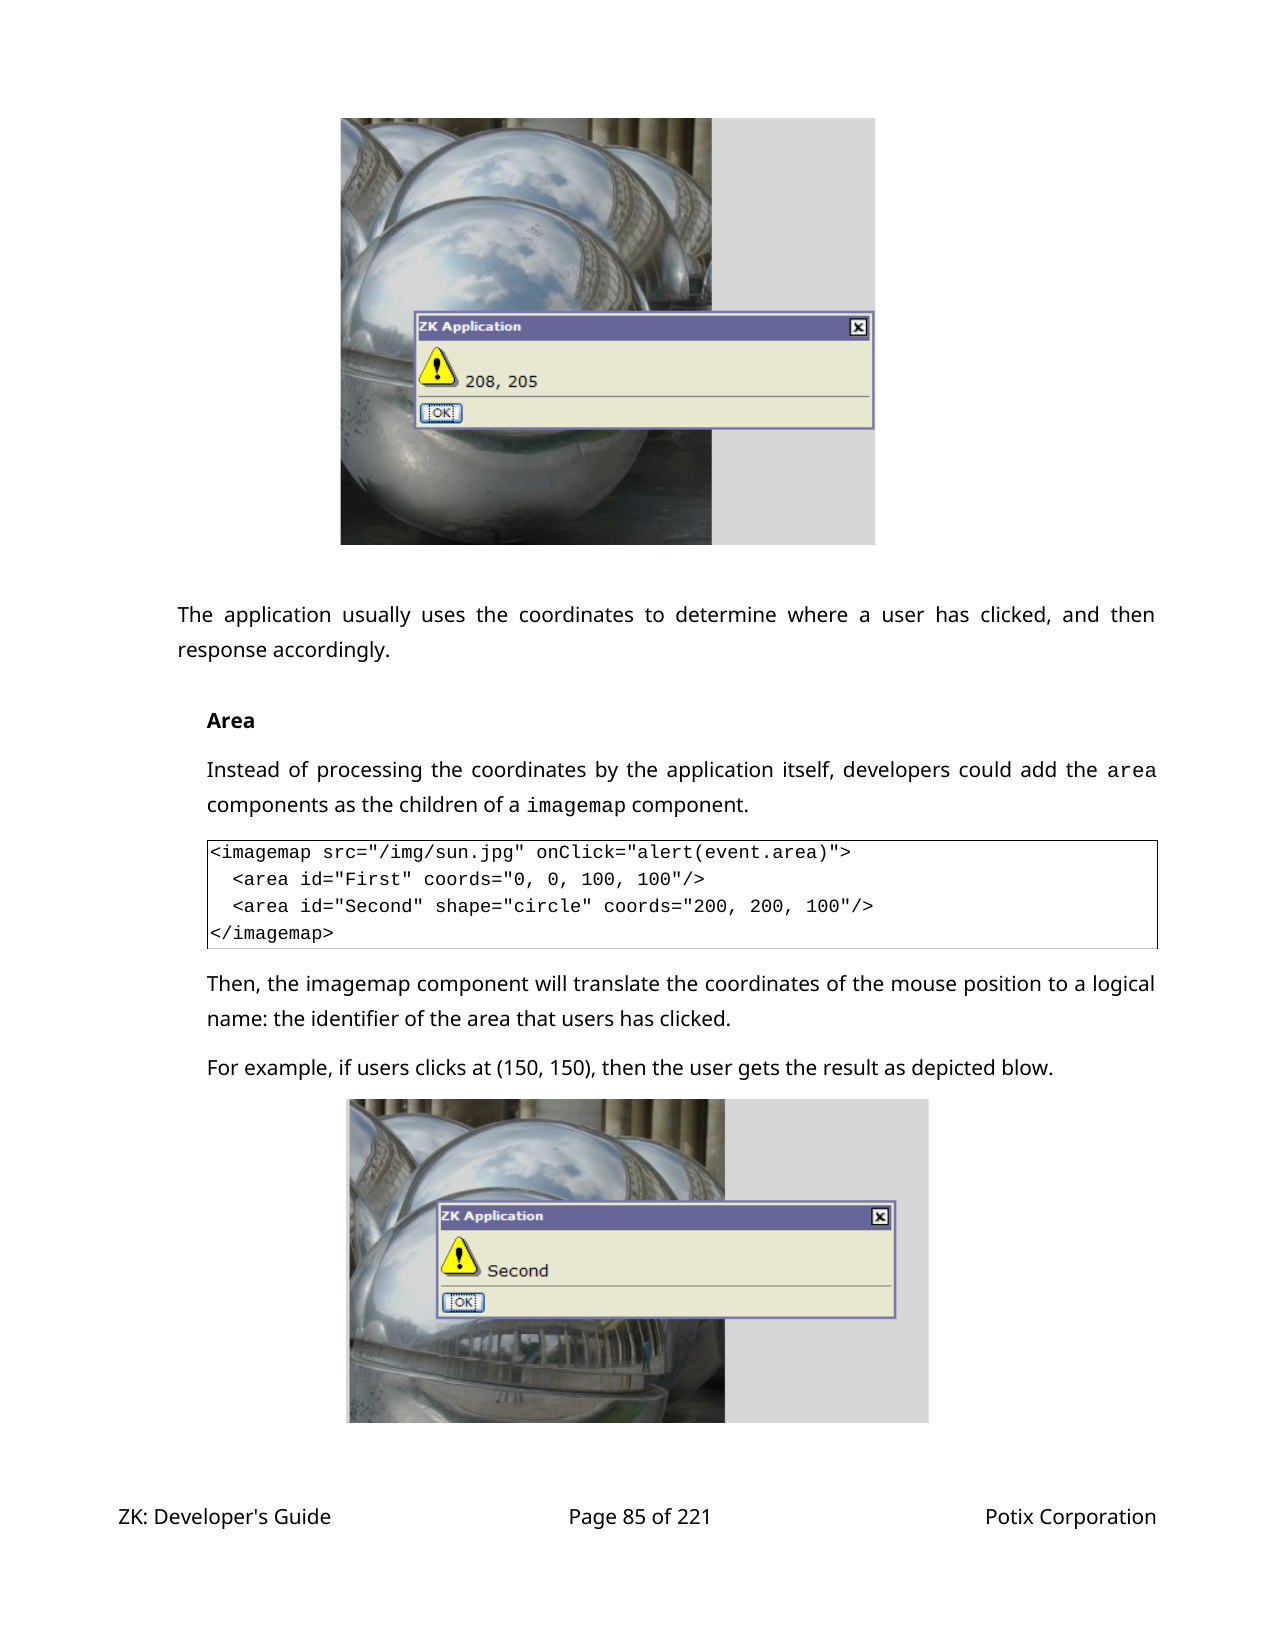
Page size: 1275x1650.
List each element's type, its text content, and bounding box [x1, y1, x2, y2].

picture [346, 1099, 929, 1423]
text The application usually uses the coordinates to determine where a user has clicked, and then response accordingly. [177, 600, 1157, 664]
text Instead of processing the coordinates by the application itself, developers could add the area components as the children of a imagemap component. [207, 755, 1157, 819]
text <area id="First" coords="0, 0, 100, 100"/> [208, 867, 1157, 891]
picture [340, 118, 876, 545]
text For example, if users clicks at (150, 150), then the user gets the result as depicted blow. [207, 1053, 1157, 1081]
text <imagemap src="/img/sun.jpg" onClick="alert(event.area)"> [208, 841, 1157, 864]
text Then, the imagemap component will translate the coordinates of the mouse position to a logical name: the identifier of the area that users has clicked. [207, 969, 1157, 1033]
text </imagemap> [208, 921, 1157, 948]
subtitle Area [207, 706, 1157, 734]
text <area id="Second" shape="circle" coords="200, 200, 100"/> [208, 894, 1157, 918]
